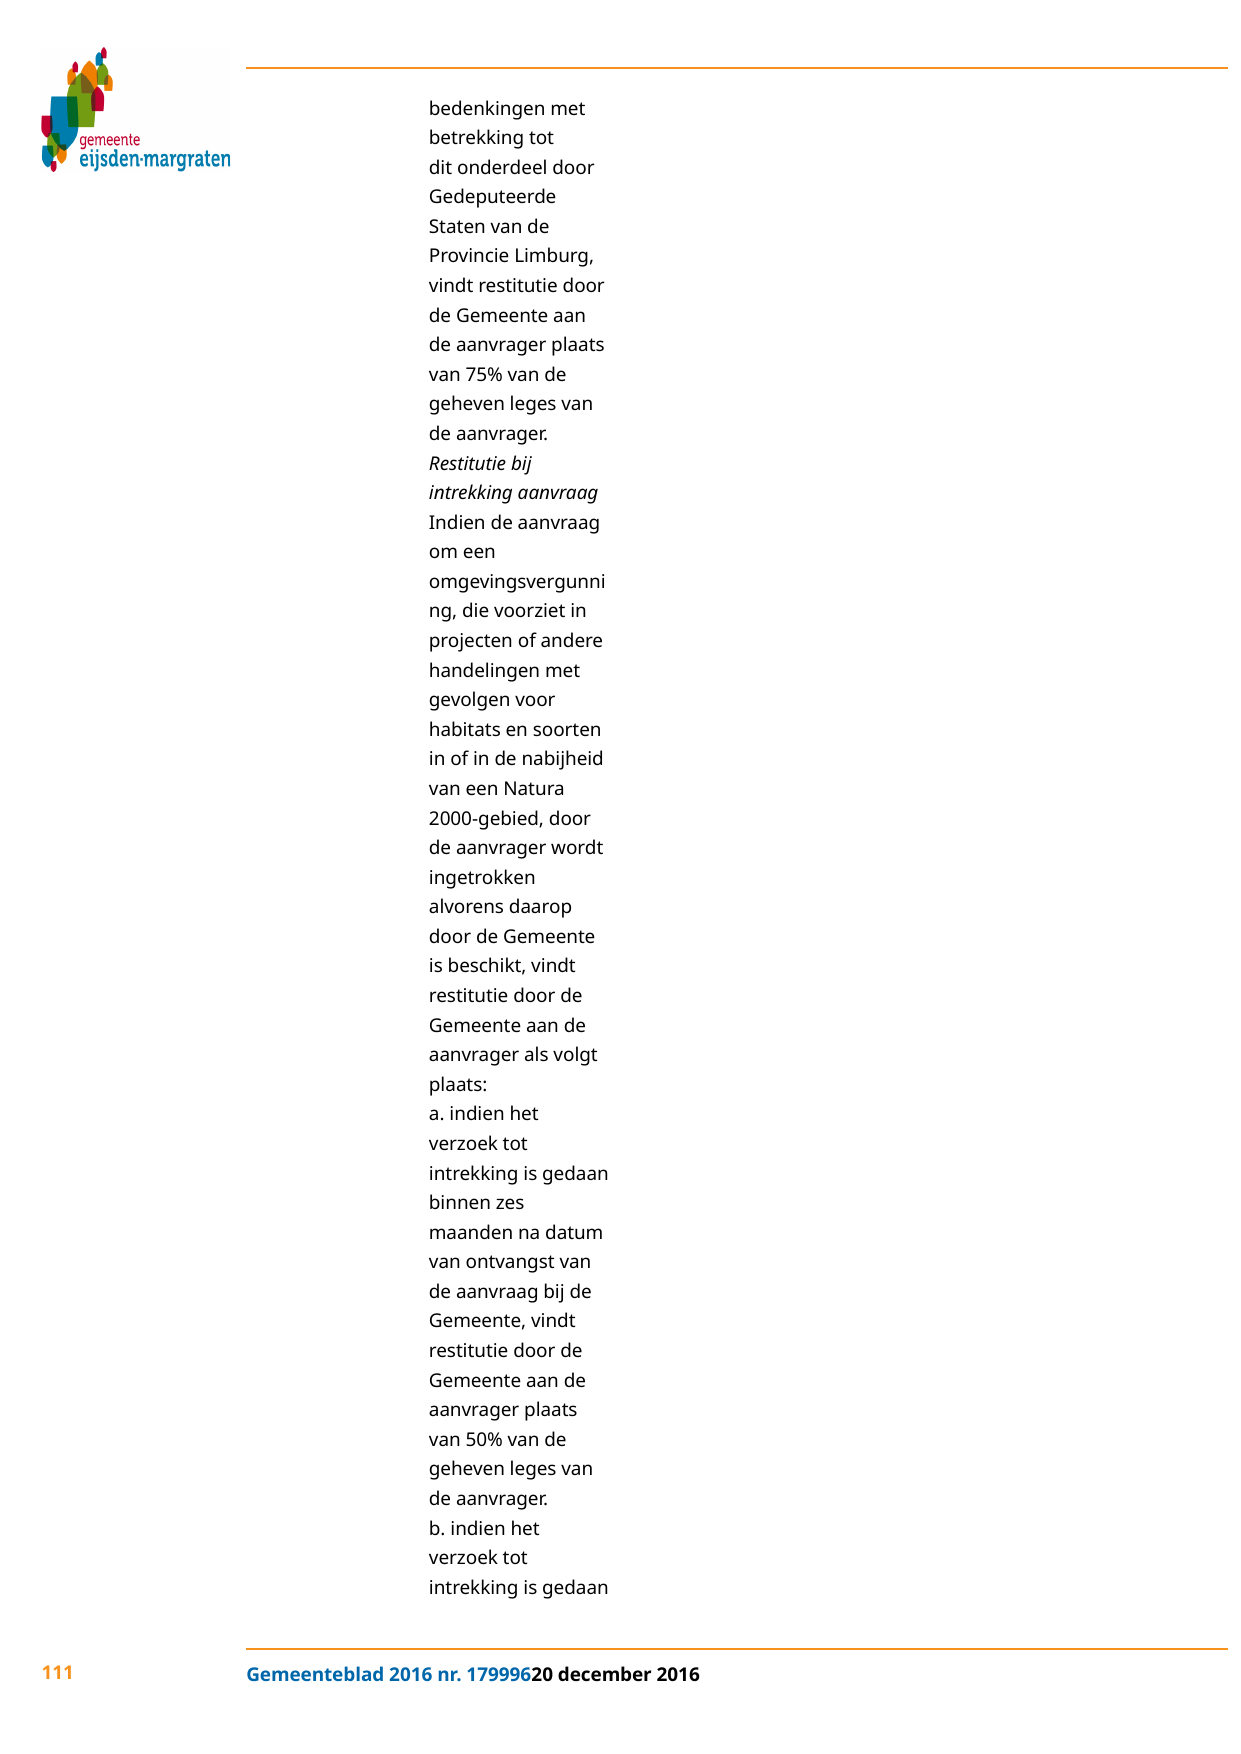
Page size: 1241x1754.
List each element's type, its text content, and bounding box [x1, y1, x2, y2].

table_cell [971, 95, 1152, 1600]
table_cell [609, 95, 790, 1600]
table_cell [790, 95, 971, 1600]
table_cell [248, 95, 429, 1600]
picture [41, 47, 231, 172]
table_cell bedenkingen met betrekking tot dit onderdeel door Gedeputeerde Staten van de Provincie Limburg, vindt restitutie door de Gemeente aan de aanvrager plaats van 75% van de geheven leges van de aanvrager. Restitutie bij intrekking aanvraag Indien de aanvraag om een omgevingsvergunning, die voorziet in projecten of andere handelingen met gevolgen voor habitats en soorten in of in de nabijheid van een Natura 2000-gebied, door de aanvrager wordt ingetrokken alvorens daarop door de Gemeente is beschikt, vindt restitutie door de Gemeente aan de aanvrager als volgt plaats: a. indien het verzoek tot intrekking is gedaan binnen zes maanden na datum van ontvangst van de aanvraag bij de Gemeente, vindt restitutie door de Gemeente aan de aanvrager plaats van 50% van de geheven leges van de aanvrager. b. indien het verzoek tot intrekking is gedaan [429, 95, 609, 1600]
